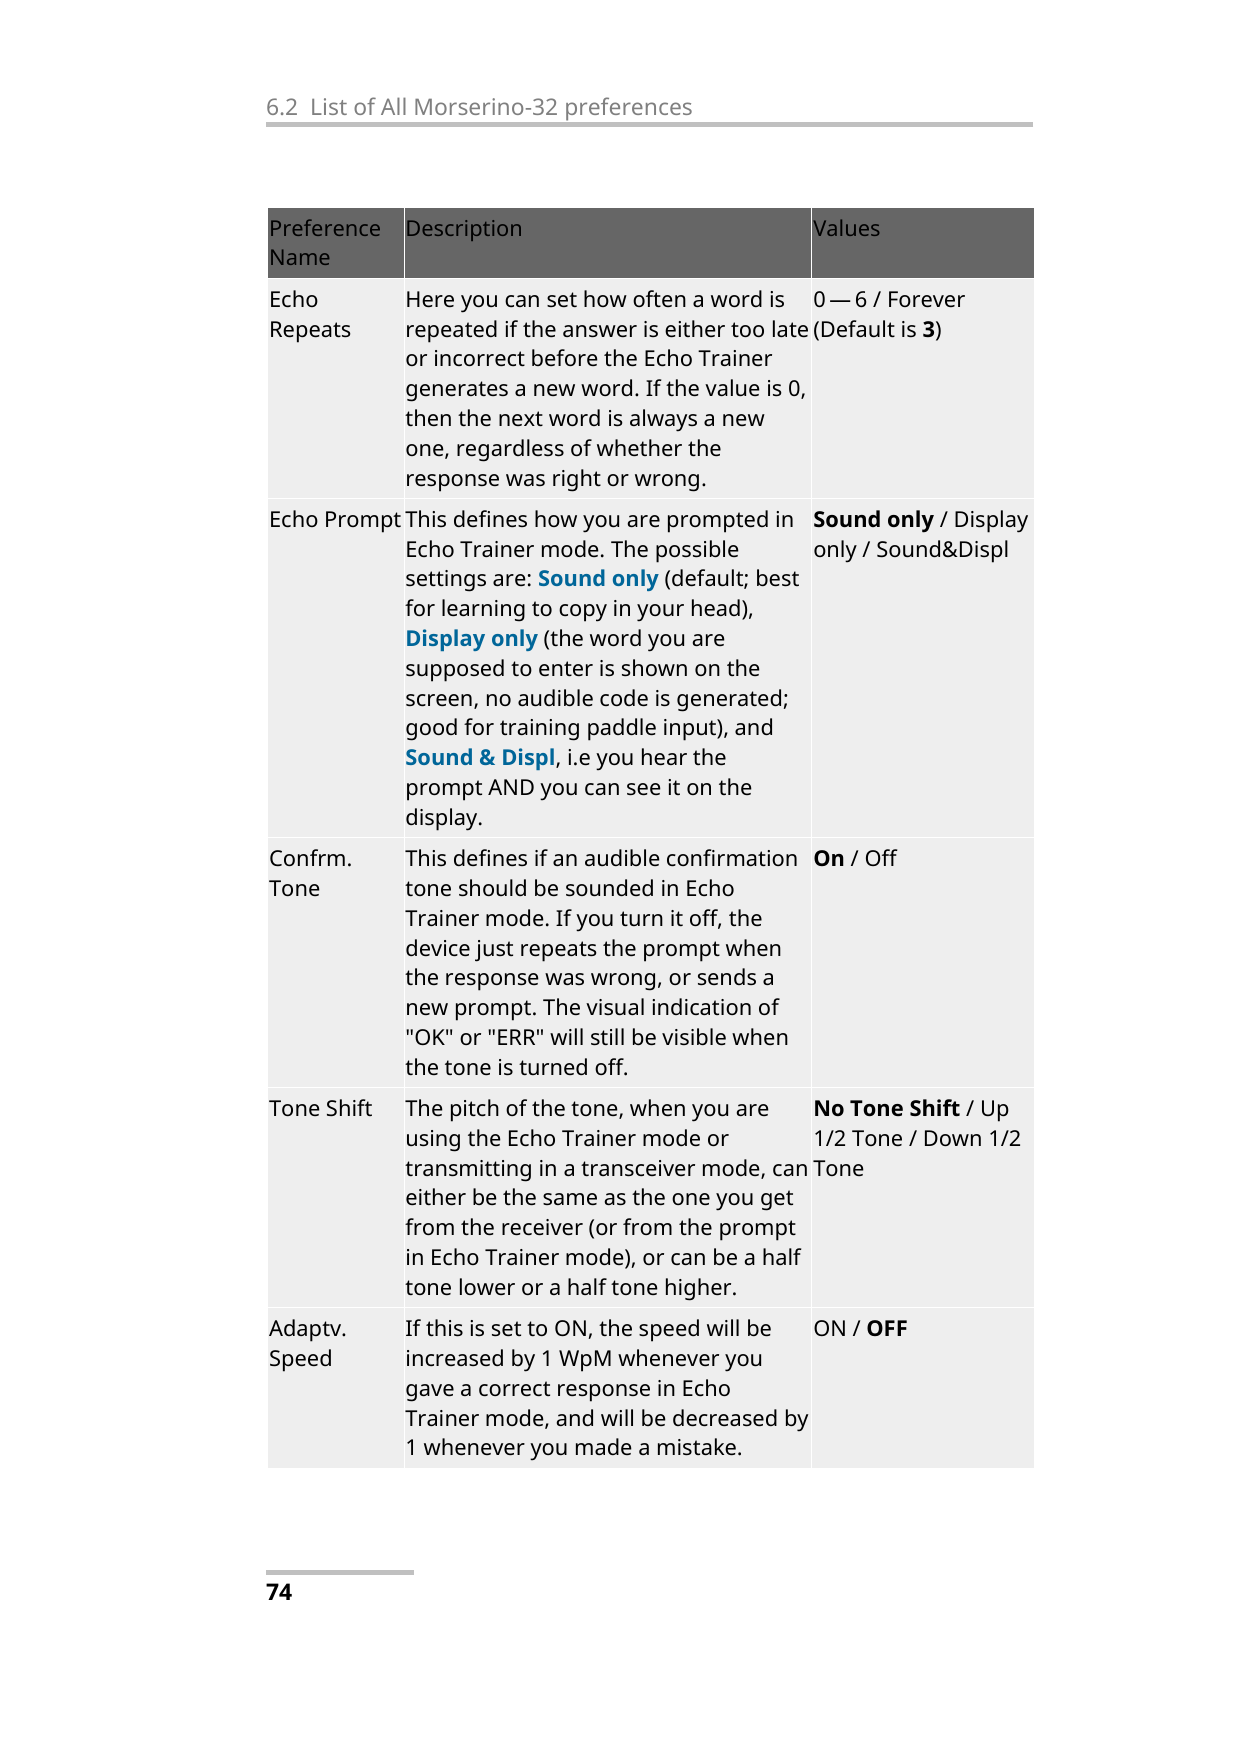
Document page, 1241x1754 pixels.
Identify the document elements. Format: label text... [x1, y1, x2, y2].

table_cell On / Off [812, 838, 1034, 1087]
table_cell Echo Prompt [268, 499, 404, 837]
table_cell ON / OFF [812, 1308, 1034, 1468]
table_cell Echo Repeats [268, 279, 404, 498]
table_cell Adaptv. Speed [268, 1308, 404, 1468]
table_header Values [812, 208, 1034, 278]
table_header Preference Name [268, 208, 404, 278]
table_cell Sound only / Display only / Sound&Displ [812, 499, 1034, 837]
table_header Description [405, 208, 811, 278]
table_cell Here you can set how often a word is repeated if the answer is either too late or incorrect before the Echo Trainer generates a new word. If the value is 0, then the next word is always a new one, regardless of whether the response was right or wrong. [405, 279, 811, 498]
table_cell This defines if an audible confirmation tone should be sounded in Echo Trainer mode. If you turn it off, the device just repeats the prompt when the response was wrong, or sends a new prompt. The visual indication of "OK" or "ERR" will still be visible when the tone is turned off. [405, 838, 811, 1087]
table_cell Confrm. Tone [268, 838, 404, 1087]
table_cell The pitch of the tone, when you are using the Echo Trainer mode or transmitting in a transceiver mode, can either be the same as the one you get from the receiver (or from the prompt in Echo Trainer mode), or can be a half tone lower or a half tone higher. [405, 1088, 811, 1307]
table_cell Tone Shift [268, 1088, 404, 1307]
table_cell If this is set to ON, the speed will be increased by 1 WpM whenever you gave a correct response in Echo Trainer mode, and will be decreased by 1 whenever you made a mistake. [405, 1308, 811, 1468]
table_cell No Tone Shift / Up 1/2 Tone / Down 1/2 Tone [812, 1088, 1034, 1307]
table_cell This defines how you are prompted in Echo Trainer mode. The possible settings are: Sound only (default; best for learning to copy in your head), Display only (the word you are supposed to enter is shown on the screen, no audible code is generated; good for training paddle input), and Sound & Displ, i.e you hear the prompt AND you can see it on the display. [405, 499, 811, 837]
table_cell 0 — 6 / Forever (Default is 3) [812, 279, 1034, 498]
